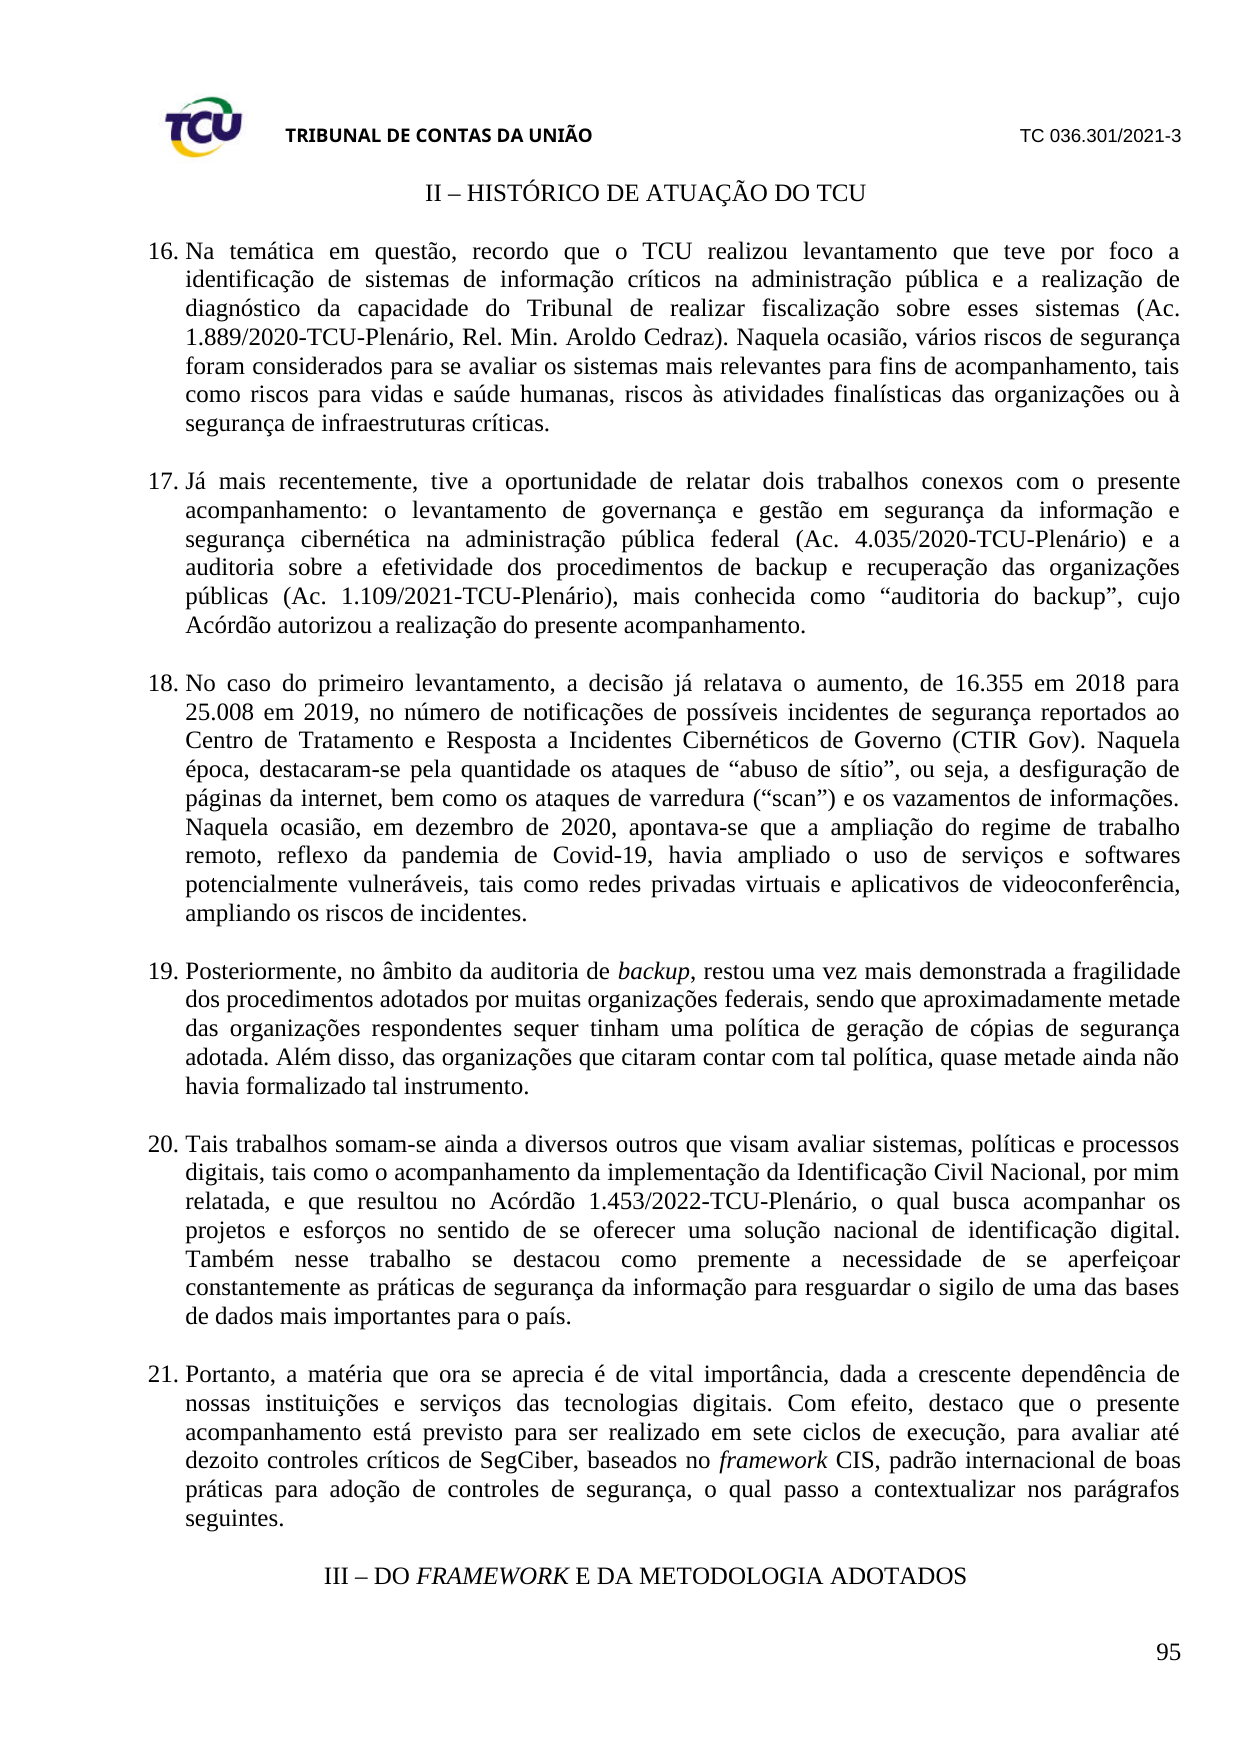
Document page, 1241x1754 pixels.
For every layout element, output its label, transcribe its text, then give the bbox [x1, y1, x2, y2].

list Já mais recentemente, tive a oportunidade de relatar dois trabalhos conexos com o presente acompanhamento: o levantamento de governança e gestão em segurança da informação e segurança cibernética na administração pública federal (Ac. 4.035/2020-TCU-Plenário) e a auditoria sobre a efetividade dos procedimentos de backup e recuperação das organizações públicas (Ac. 1.109/2021-TCU-Plenário), mais conhecida como “auditoria do backup”, cujo Acórdão autorizou a realização do presente acompanhamento. [148, 466, 1181, 639]
list Portanto, a matéria que ora se aprecia é de vital importância, dada a crescente dependência de nossas instituições e serviços das tecnologias digitais. Com efeito, destaco que o presente acompanhamento está previsto para ser realizado em sete ciclos de execução, para avaliar até dezoito controles críticos de SegCiber, baseados no framework CIS, padrão internacional de boas práticas para adoção de controles de segurança, o qual passo a contextualizar nos parágrafos seguintes. [148, 1359, 1181, 1532]
text II – HISTÓRICO DE ATUAÇÃO DO TCU [110, 178, 1181, 207]
list No caso do primeiro levantamento, a decisão já relatava o aumento, de 16.355 em 2018 para 25.008 em 2019, no número de notificações de possíveis incidentes de segurança reportados ao Centro de Tratamento e Resposta a Incidentes Cibernéticos de Governo (CTIR Gov). Naquela época, destacaram-se pela quantidade os ataques de “abuso de sítio”, ou seja, a desfiguração de páginas da internet, bem como os ataques de varredura (“scan”) e os vazamentos de informações. Naquela ocasião, em dezembro de 2020, apontava-se que a ampliação do regime de trabalho remoto, reflexo da pandemia de Covid-19, havia ampliado o uso de serviços e softwares potencialmente vulneráveis, tais como redes privadas virtuais e aplicativos de videoconferência, ampliando os riscos de incidentes. [148, 668, 1181, 927]
text III – DO FRAMEWORK E DA METODOLOGIA ADOTADOS [110, 1561, 1181, 1589]
list Posteriormente, no âmbito da auditoria de backup, restou uma vez mais demonstrada a fragilidade dos procedimentos adotados por muitas organizações federais, sendo que aproximadamente metade das organizações respondentes sequer tinham uma política de geração de cópias de segurança adotada. Além disso, das organizações que citaram contar com tal política, quase metade ainda não havia formalizado tal instrumento. [148, 956, 1181, 1099]
list Na temática em questão, recordo que o TCU realizou levantamento que teve por foco a identificação de sistemas de informação críticos na administração pública e a realização de diagnóstico da capacidade do Tribunal de realizar fiscalização sobre esses sistemas (Ac. 1.889/2020-TCU-Plenário, Rel. Min. Aroldo Cedraz). Naquela ocasião, vários riscos de segurança foram considerados para se avaliar os sistemas mais relevantes para fins de acompanhamento, tais como riscos para vidas e saúde humanas, riscos às atividades finalísticas das organizações ou à segurança de infraestruturas críticas. [148, 236, 1181, 437]
list Tais trabalhos somam-se ainda a diversos outros que visam avaliar sistemas, políticas e processos digitais, tais como o acompanhamento da implementação da Identificação Civil Nacional, por mim relatada, e que resultou no Acórdão 1.453/2022-TCU-Plenário, o qual busca acompanhar os projetos e esforços no sentido de se oferecer uma solução nacional de identificação digital. Também nesse trabalho se destacou como premente a necessidade de se aperfeiçoar constantemente as práticas de segurança da informação para resguardar o sigilo de uma das bases de dados mais importantes para o país. [148, 1129, 1181, 1330]
